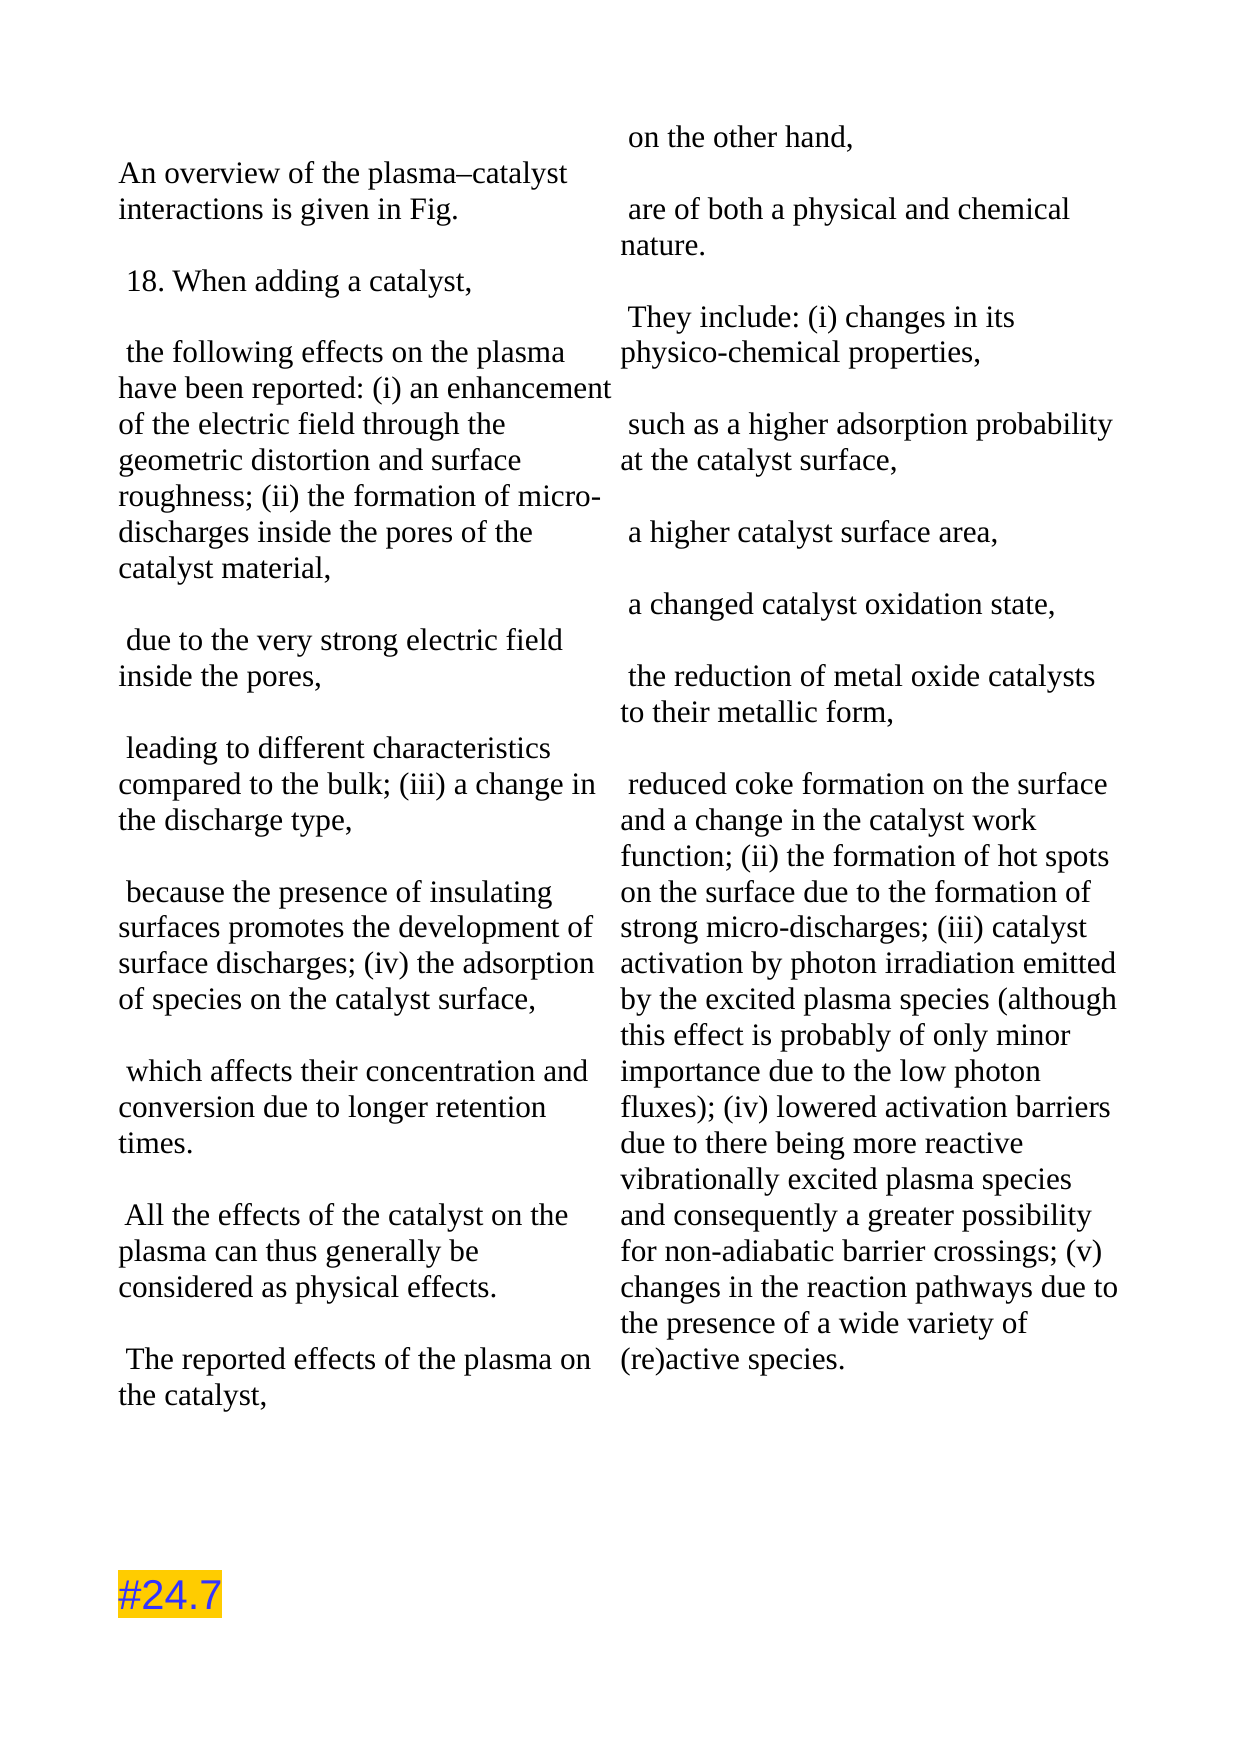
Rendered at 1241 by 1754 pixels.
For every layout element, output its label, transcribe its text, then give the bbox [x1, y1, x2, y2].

text a changed catalyst oxidation state, [620, 585, 1122, 621]
text The reported effects of the plasma on the catalyst, [118, 1340, 620, 1412]
text reduced coke formation on the surface and a change in the catalyst work function; (ii) the formation of hot spots on the surface due to the formation of strong micro-discharges; (iii) catalyst activation by photon irradiation emitted by the excited plasma species (although this effect is probably of only minor importance due to the low photon fluxes); (iv) lowered activation barriers due to there being more reactive vibrationally excited plasma species and consequently a greater possibility for non-adiabatic barrier crossings; (v) changes in the reaction pathways due to the presence of a wide variety of (re)active species. [620, 765, 1122, 1376]
text due to the very strong electric field inside the pores, [118, 621, 620, 693]
text on the other hand, [620, 118, 1122, 154]
text They include: (i) changes in its physico-chemical properties, [620, 298, 1122, 370]
text All the effects of the catalyst on the plasma can thus generally be considered as physical effects. [118, 1196, 620, 1304]
text #24.7 [118, 1570, 1122, 1618]
text such as a higher adsorption probability at the catalyst surface, [620, 406, 1122, 477]
text leading to different characteristics compared to the bulk; (iii) a change in the discharge type, [118, 729, 620, 837]
text 18. When adding a catalyst, [118, 262, 620, 298]
text a higher catalyst surface area, [620, 513, 1122, 549]
text which affects their concentration and conversion due to longer retention times. [118, 1052, 620, 1160]
text the reduction of metal oxide catalysts to their metallic form, [620, 657, 1122, 729]
text An overview of the plasma–catalyst interactions is given in Fig. [118, 154, 620, 226]
text are of both a physical and chemical nature. [620, 190, 1122, 262]
text because the presence of insulating surfaces promotes the development of surface discharges; (iv) the adsorption of species on the catalyst surface, [118, 873, 620, 1017]
text the following effects on the plasma have been reported: (i) an enhancement of the electric field through the geometric distortion and surface roughness; (ii) the formation of micro-discharges inside the pores of the catalyst material, [118, 334, 620, 585]
